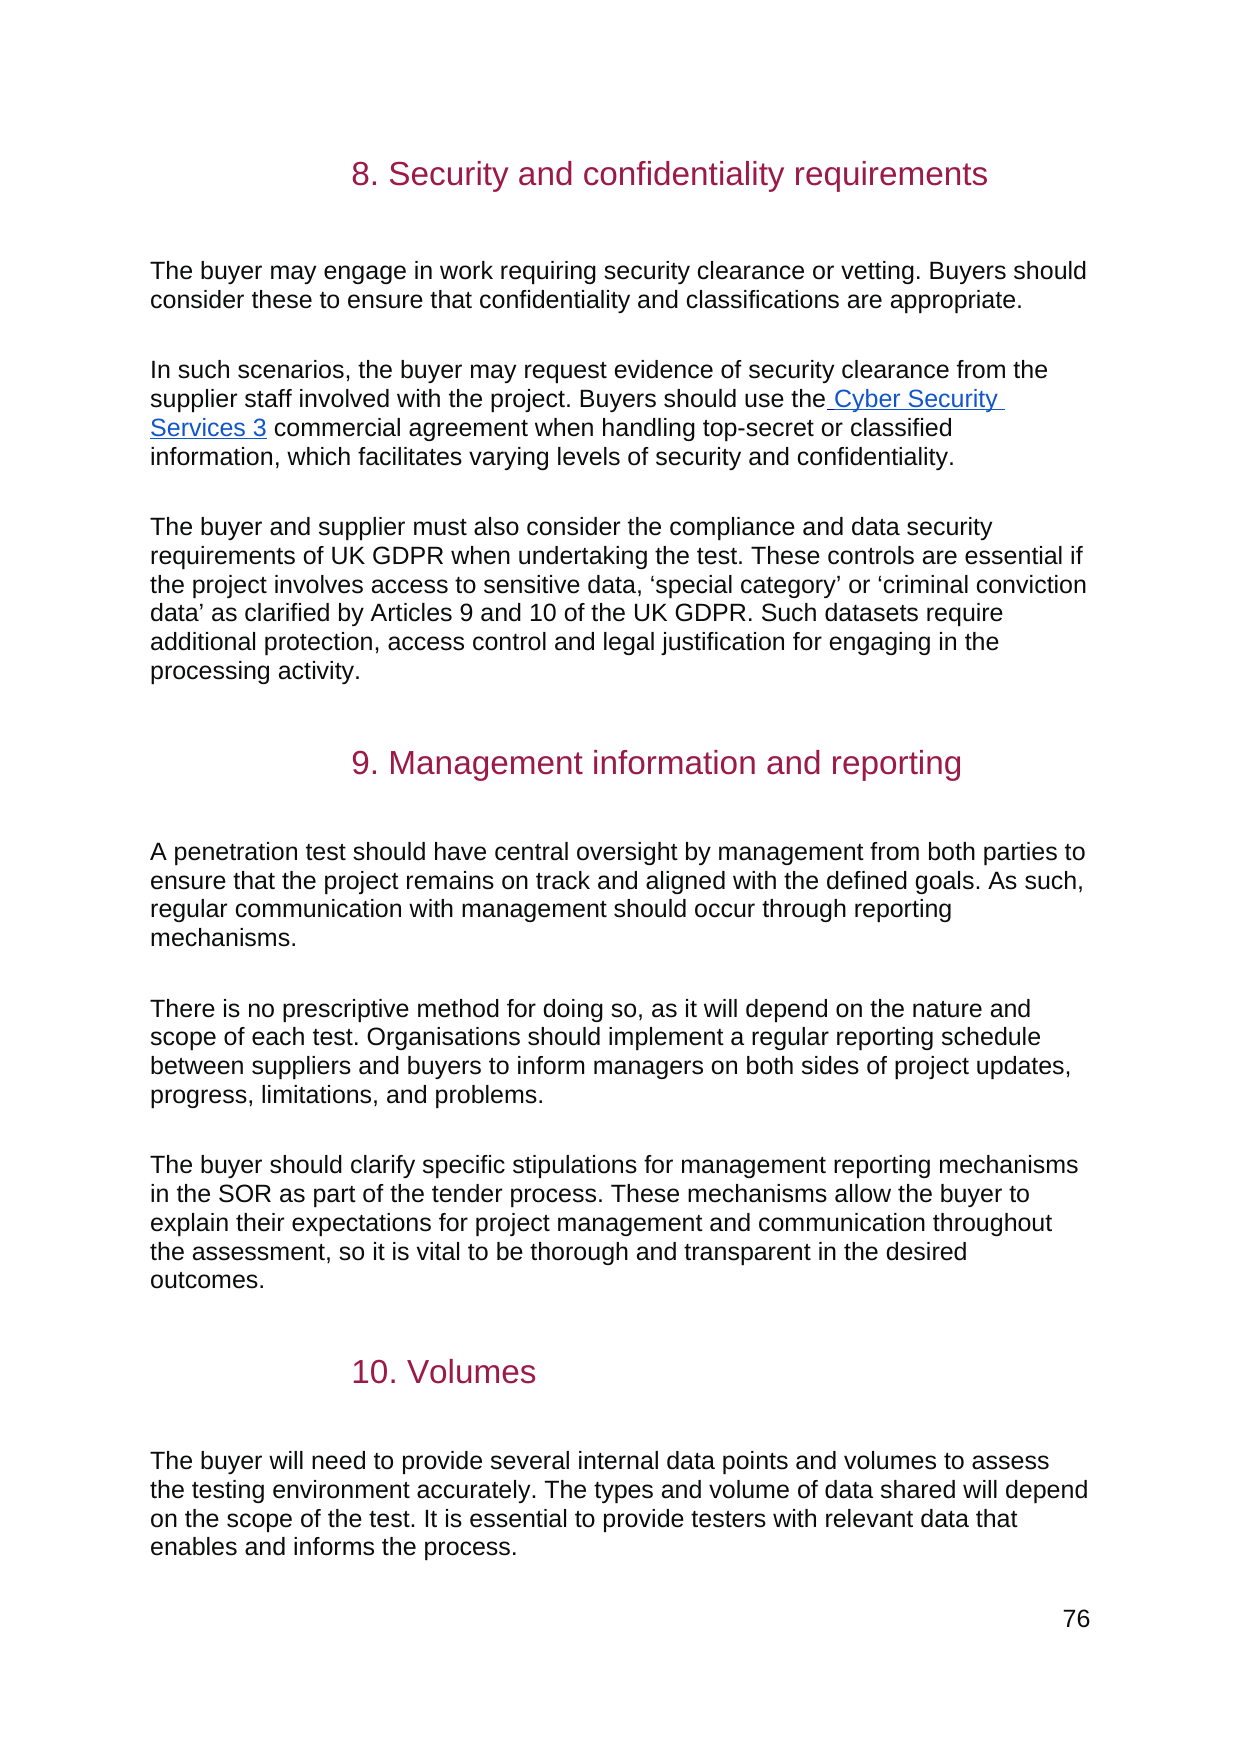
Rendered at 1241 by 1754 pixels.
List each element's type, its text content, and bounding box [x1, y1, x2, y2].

text The buyer should clarify specific stipulations for management reporting mechanisms in the SOR as part of the tender process. These mechanisms allow the buyer to explain their expectations for project management and communication throughout the assessment, so it is vital to be thorough and transparent in the desired outcomes. [150, 1150, 1090, 1294]
subtitle 10. Volumes [150, 1348, 1090, 1391]
subtitle 8. Security and confidentiality requirements [150, 150, 1090, 193]
text There is no prescriptive method for doing so, as it will depend on the nature and scope of each test. Organisations should implement a regular reporting schedule between suppliers and buyers to inform managers on both sides of project updates, progress, limitations, and problems. [150, 993, 1090, 1108]
text The buyer and supplier must also consider the compliance and data security requirements of UK GDPR when undertaking the test. These controls are essential if the project involves access to sensitive data, ‘special category’ or ‘criminal conviction data’ as clarified by Articles 9 and 10 of the UK GDPR. Such datasets require additional protection, access control and legal justification for engaging in the processing activity. [150, 512, 1090, 685]
text The buyer will need to provide several internal data points and volumes to assess the testing environment accurately. The types and volume of data shared will depend on the scope of the test. It is essential to provide testers with relevant data that enables and informs the process. [150, 1446, 1090, 1561]
text In such scenarios, the buyer may request evidence of security clearance from the supplier staff involved with the project. Buyers should use the Cyber Security Services 3 commercial agreement when handling top-secret or classified information, which facilitates varying levels of security and confidentiality. [150, 356, 1090, 471]
text A penetration test should have central oversight by management from both parties to ensure that the project remains on track and aligned with the defined goals. As such, regular communication with management should occur through reporting mechanisms. [150, 837, 1090, 952]
text The buyer may engage in work requiring security clearance or vetting. Buyers should consider these to ensure that confidentiality and classifications are appropriate. [150, 256, 1090, 314]
subtitle 9. Management information and reporting [150, 739, 1090, 782]
